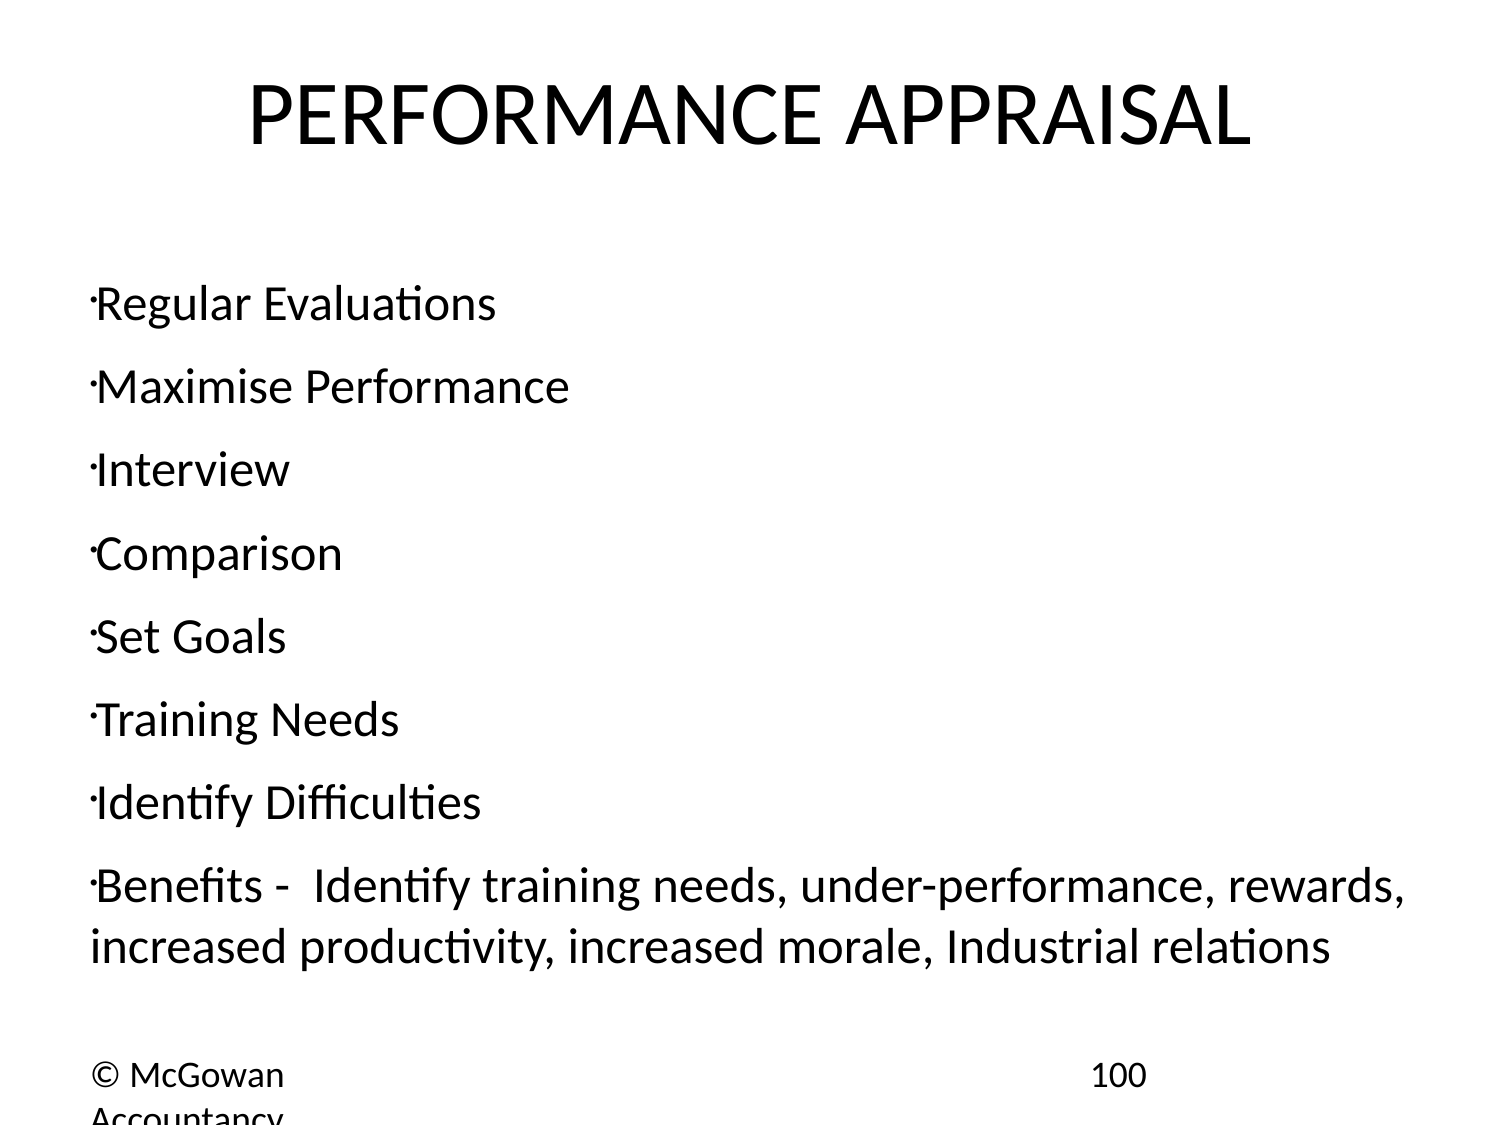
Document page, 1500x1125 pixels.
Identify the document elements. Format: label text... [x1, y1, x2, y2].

text_box [1074, 1042, 1425, 1103]
title PERFORMANCE APPRAISAL [75, 45, 1425, 233]
text_box © McGowan Accountancy Services [75, 1042, 425, 1103]
list Regular Evaluations Maximise Performance Interview Comparison Set Goals Training Needs Identify Difficulties Benefits - Identify training needs, under-performance, rewards, increased productivity, increased morale, Industrial relations [75, 262, 1425, 1005]
